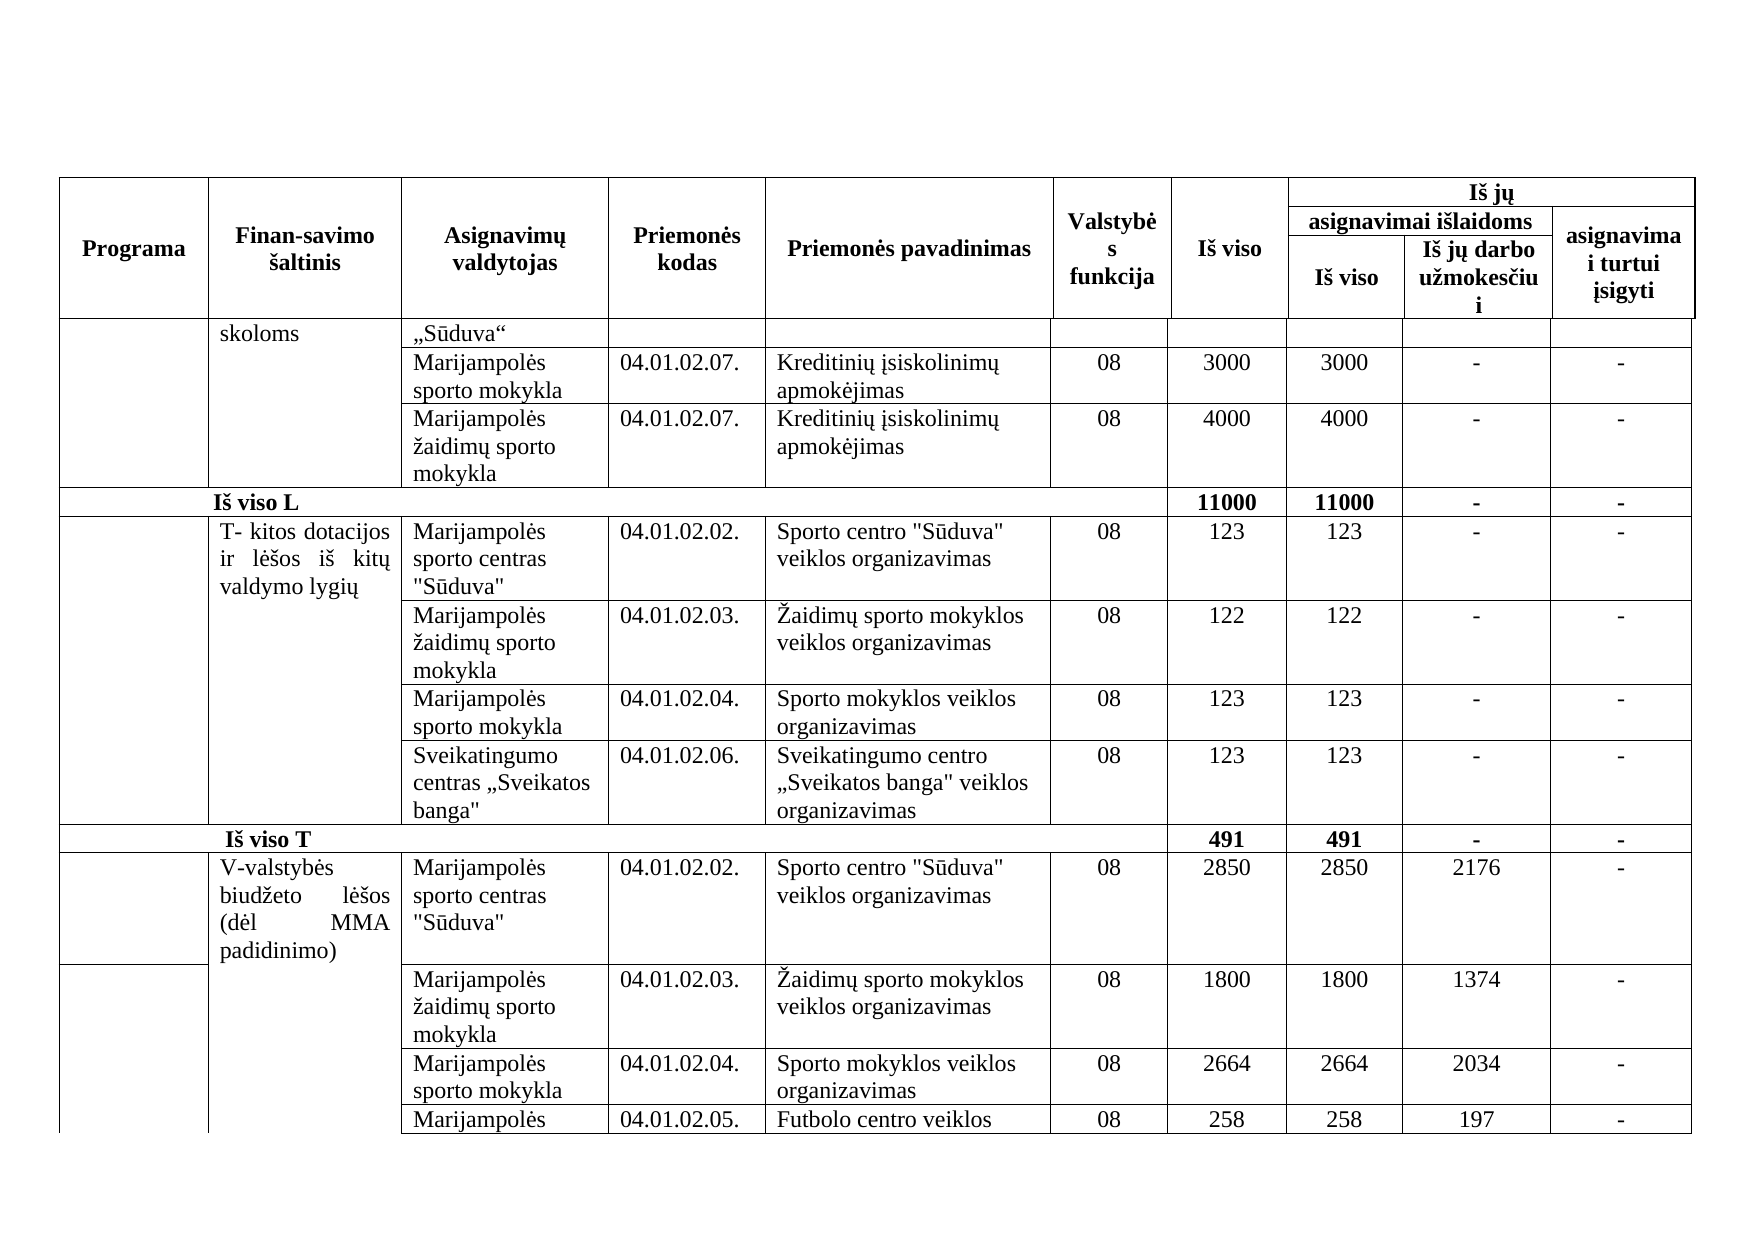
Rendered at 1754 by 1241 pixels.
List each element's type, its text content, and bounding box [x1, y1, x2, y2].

table_cell 258 [1168, 1105, 1286, 1132]
table_cell 1800 [1287, 965, 1402, 1047]
table_cell [209, 740, 401, 823]
table_cell Kreditinių įsiskolinimų apmokėjimas [766, 348, 1050, 403]
table_cell 04.01.02.02. [609, 517, 765, 599]
table_header Priemonės kodas [609, 178, 765, 318]
table_cell 197 [1403, 1105, 1550, 1132]
table_cell 08 [1051, 1049, 1167, 1104]
table_cell 08 [1051, 965, 1167, 1047]
table_cell asignavimai turtui įsigyti [1553, 207, 1694, 318]
table_cell [209, 600, 401, 683]
table_cell 08 [1051, 1105, 1167, 1132]
table_cell 1374 [1403, 965, 1550, 1047]
table_cell [766, 319, 1050, 347]
table_cell - [1403, 319, 1550, 347]
table_cell Sporto mokyklos veiklos organizavimas [766, 685, 1050, 740]
table_cell - [1403, 685, 1550, 740]
table_cell Marijampolės sporto mokykla [402, 348, 608, 403]
table_cell Marijampolės sporto mokykla [402, 1049, 608, 1104]
table_cell 04.01.02.07. [609, 348, 765, 403]
table_cell 2664 [1287, 1049, 1402, 1104]
table_cell 04.01.02.04. [609, 685, 765, 740]
table_cell 3000 [1168, 348, 1286, 403]
table_header Finan-savimo šaltinis [209, 178, 401, 318]
table_cell - [1551, 685, 1691, 740]
table_cell V-valstybės biudžeto lėšos (dėl MMA padidinimo) [209, 853, 401, 964]
table_cell T- kitos dotacijos ir lėšos iš kitų valdymo lygių [209, 517, 401, 599]
table_cell [1287, 319, 1402, 347]
table_header Asignavimų valdytojas [402, 178, 608, 318]
table_cell 123 [1168, 741, 1286, 823]
table_cell „Sūduva“ [402, 319, 608, 347]
table_cell [209, 684, 401, 740]
table_cell Marijampolės [402, 1105, 608, 1132]
table_cell Sporto centro "Sūduva" veiklos organizavimas [766, 517, 1050, 599]
table_cell Žaidimų sporto mokyklos veiklos organizavimas [766, 601, 1050, 683]
table_cell 1800 [1168, 965, 1286, 1047]
table_cell Sveikatingumo centro „Sveikatos banga" veiklos organizavimas [766, 741, 1050, 823]
table_cell - [1551, 853, 1691, 964]
table_cell 08 [1051, 601, 1167, 683]
table_cell - [1403, 825, 1550, 852]
table_cell - [1403, 404, 1550, 487]
table_cell 123 [1287, 517, 1402, 599]
table_cell 122 [1287, 601, 1402, 683]
table_header Iš jų [1289, 178, 1694, 206]
table_cell Kreditinių įsiskolinimų apmokėjimas [766, 404, 1050, 487]
table_cell [60, 684, 208, 740]
table_cell 122 [1168, 601, 1286, 683]
table_cell - [1551, 965, 1691, 1047]
table_cell Iš viso [1289, 236, 1404, 318]
table_header Programa [60, 178, 208, 318]
table_cell 08 [1051, 685, 1167, 740]
table_cell [60, 740, 208, 823]
table_cell 2664 [1168, 1049, 1286, 1104]
table_cell [209, 964, 401, 1047]
table_cell Žaidimų sporto mokyklos veiklos organizavimas [766, 965, 1050, 1047]
table_cell [60, 319, 208, 347]
table_cell - [1551, 1049, 1691, 1104]
table_cell 4000 [1287, 404, 1402, 487]
table_cell [60, 965, 208, 1047]
table_cell - [1551, 488, 1691, 516]
table_cell - [1403, 488, 1550, 516]
table_cell - [1403, 348, 1550, 403]
table_cell 04.01.02.03. [609, 601, 765, 683]
table_cell [60, 347, 208, 403]
table_cell 11000 [1287, 488, 1402, 516]
table_cell Marijampolės sporto centras "Sūduva" [402, 853, 608, 964]
table_cell - [1551, 601, 1691, 683]
table_cell - [1551, 517, 1691, 599]
table_cell 123 [1168, 517, 1286, 599]
table_cell 04.01.02.07. [609, 404, 765, 487]
table_cell 2176 [1403, 853, 1550, 964]
table_cell 123 [1287, 741, 1402, 823]
table_cell - [1403, 601, 1550, 683]
table_cell 491 [1287, 825, 1402, 852]
table_cell 4000 [1168, 404, 1286, 487]
table_cell skoloms [209, 319, 401, 403]
table_cell [60, 853, 208, 964]
table_cell 2850 [1287, 853, 1402, 964]
table_cell 08 [1051, 348, 1167, 403]
table_cell Iš jų darbo užmokesčiui [1405, 236, 1552, 318]
table_cell - [1551, 404, 1691, 487]
table_cell - [1551, 741, 1691, 823]
table_cell 08 [1051, 517, 1167, 599]
table_cell Marijampolės žaidimų sporto mokykla [402, 965, 608, 1047]
table_cell Marijampolės sporto centras "Sūduva" [402, 517, 608, 599]
table_cell [60, 1104, 208, 1132]
table_cell [609, 319, 765, 347]
table_cell 08 [1051, 741, 1167, 823]
table_cell Iš viso L [60, 488, 1167, 516]
table_cell [60, 517, 208, 599]
table_cell 11000 [1168, 488, 1286, 516]
table_cell - [1403, 741, 1550, 823]
table_cell 04.01.02.05. [609, 1105, 765, 1132]
table_cell Marijampolės žaidimų sporto mokykla [402, 601, 608, 683]
table_header Valstybės funkcija [1054, 178, 1171, 318]
table_cell 08 [1051, 404, 1167, 487]
table_cell 04.01.02.03. [609, 965, 765, 1047]
table_header Iš viso [1172, 178, 1288, 318]
table_cell 08 [1051, 853, 1167, 964]
table_cell [1051, 319, 1167, 347]
table_header Priemonės pavadinimas [766, 178, 1053, 318]
table_cell Marijampolės sporto mokykla [402, 685, 608, 740]
table_cell - [1551, 1105, 1691, 1132]
table_cell 3000 [1287, 348, 1402, 403]
table_cell [1168, 319, 1286, 347]
table_cell Sporto mokyklos veiklos organizavimas [766, 1049, 1050, 1104]
table_cell 04.01.02.02. [609, 853, 765, 964]
table_cell 2034 [1403, 1049, 1550, 1104]
table_cell Marijampolės žaidimų sporto mokykla [402, 404, 608, 487]
table_cell 2850 [1168, 853, 1286, 964]
table_cell asignavimai išlaidoms [1289, 207, 1552, 234]
table_cell Sporto centro "Sūduva" veiklos organizavimas [766, 853, 1050, 964]
table_cell - [1551, 825, 1691, 852]
table_cell 491 [1168, 825, 1286, 852]
table_cell - [1551, 348, 1691, 403]
table_cell 04.01.02.04. [609, 1049, 765, 1104]
table_cell [209, 403, 401, 487]
table_cell Iš viso T [60, 825, 1167, 852]
table_cell [209, 1104, 401, 1132]
table_cell 123 [1287, 685, 1402, 740]
table_cell 04.01.02.06. [609, 741, 765, 823]
table_cell [60, 403, 208, 487]
table_cell - [1551, 319, 1691, 347]
table_cell [209, 1048, 401, 1104]
table_cell [60, 600, 208, 683]
table_cell [60, 1048, 208, 1104]
table_cell 258 [1287, 1105, 1402, 1132]
table_cell 123 [1168, 685, 1286, 740]
table_cell - [1403, 517, 1550, 599]
table_cell Sveikatingumo centras „Sveikatos banga" [402, 741, 608, 823]
table_cell Futbolo centro veiklos [766, 1105, 1050, 1132]
